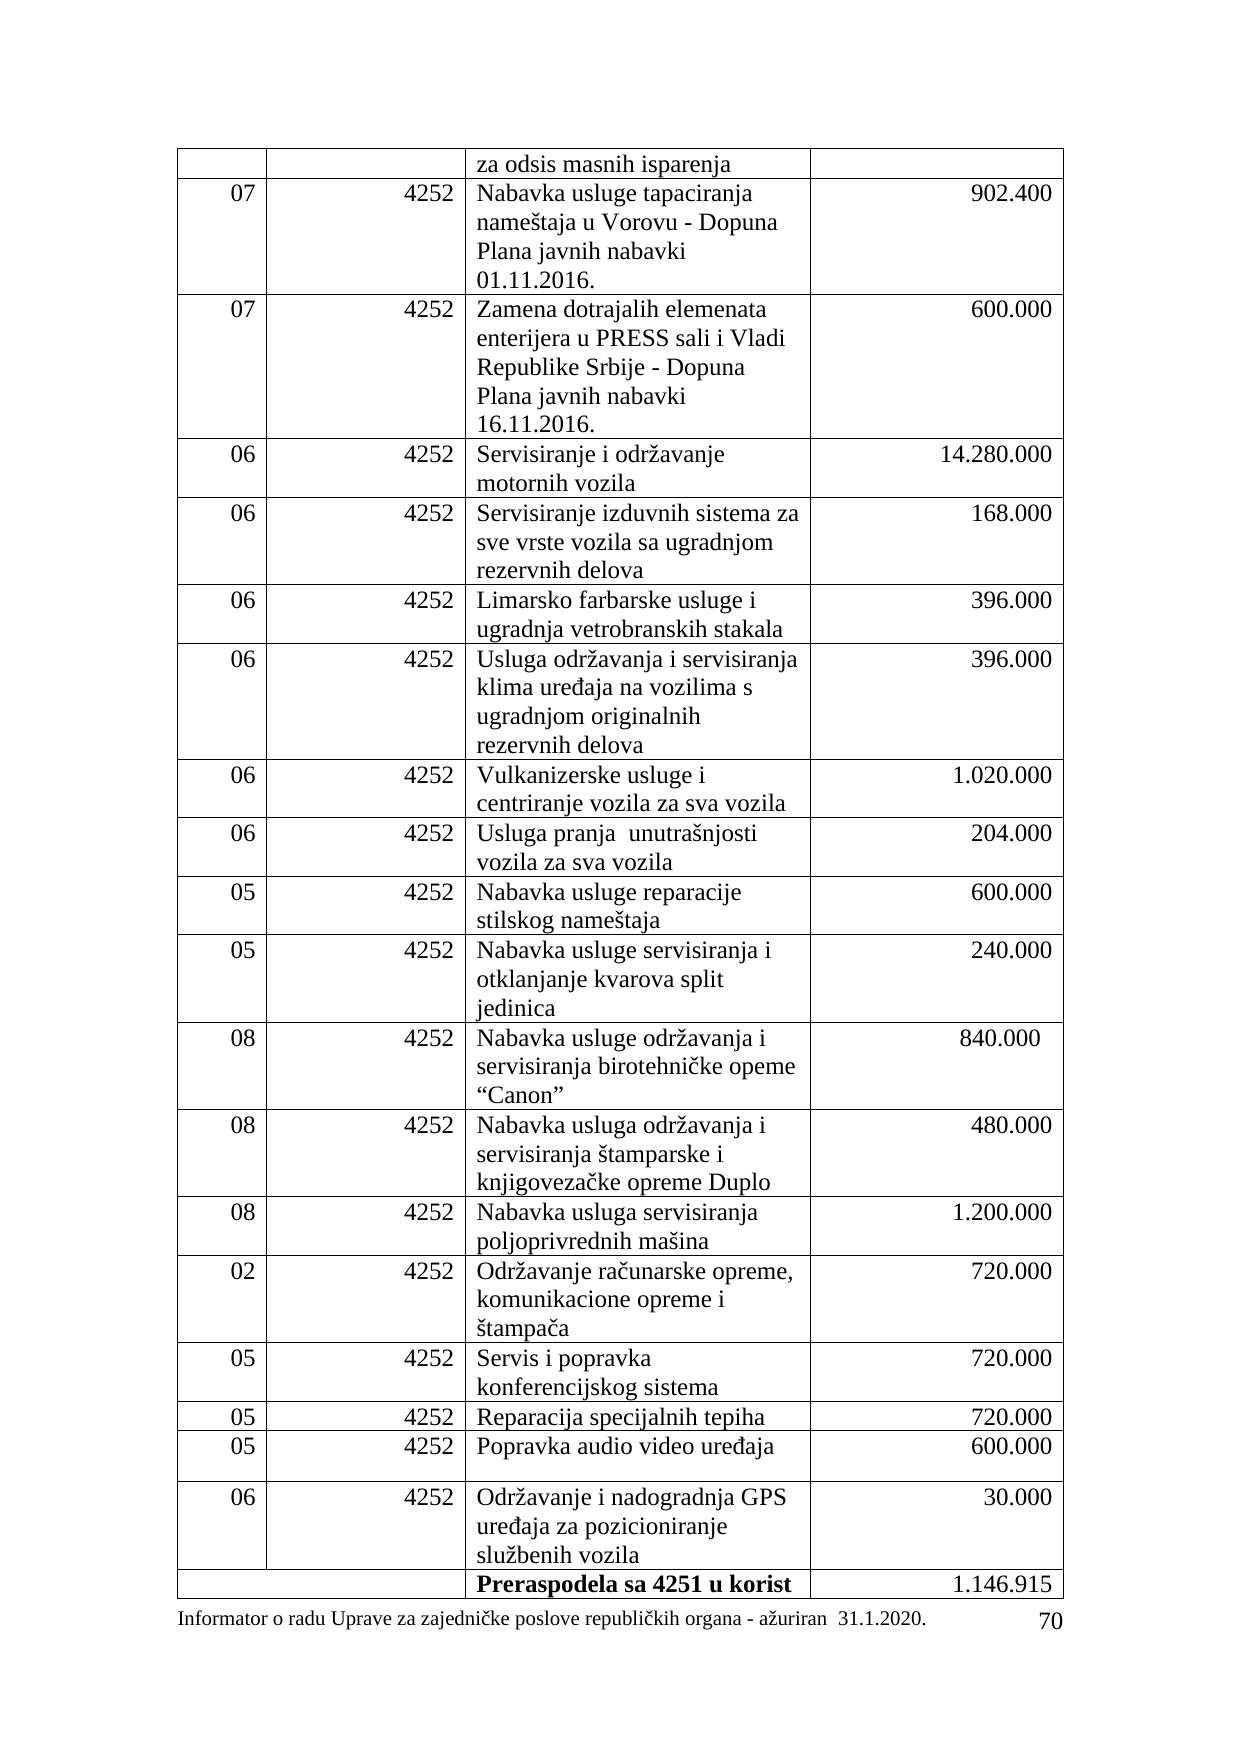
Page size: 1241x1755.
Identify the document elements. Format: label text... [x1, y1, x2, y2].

table_cell 4252 [267, 1402, 465, 1430]
table_cell [178, 149, 266, 177]
table_cell Preraspodela sa 4251 u korist [466, 1570, 810, 1598]
table_cell 30.000 [811, 1482, 1063, 1568]
table_cell 4252 [267, 1023, 465, 1109]
table_cell 02 [178, 1256, 266, 1342]
table_cell 240.000 [811, 935, 1063, 1022]
table_cell Održavanje računarske opreme, komunikacione opreme i štampača [466, 1256, 810, 1342]
table_cell za odsis masnih isparenja [466, 149, 810, 177]
table_cell 204.000 [811, 818, 1063, 876]
table_cell 1.020.000 [811, 760, 1063, 817]
table_cell Usluga pranja unutrašnjosti vozila za sva vozila [466, 818, 810, 876]
table_cell 840.000 [811, 1023, 1063, 1109]
table_cell 1.200.000 [811, 1197, 1063, 1255]
table_cell 902.400 [811, 179, 1063, 293]
table_cell Nabavka usluge tapaciranja nameštaja u Vorovu - Dopuna Plana javnih nabavki 01.11.2016. [466, 179, 810, 293]
table_cell 4252 [267, 1256, 465, 1342]
table_cell 06 [178, 644, 266, 759]
table_cell 14.280.000 [811, 439, 1063, 497]
table_cell 4252 [267, 760, 465, 817]
table_cell 600.000 [811, 1431, 1063, 1481]
table_cell 4252 [267, 1110, 465, 1196]
table_cell 4252 [267, 818, 465, 876]
table_cell 4252 [267, 1197, 465, 1255]
table_cell 720.000 [811, 1402, 1063, 1430]
table_cell 05 [178, 1343, 266, 1401]
table_cell [267, 149, 465, 177]
table_cell 06 [178, 439, 266, 497]
table_cell 4252 [267, 585, 465, 643]
table_cell Servisiranje i održavanje motornih vozila [466, 439, 810, 497]
table_cell 4252 [267, 1343, 465, 1401]
table_cell 08 [178, 1197, 266, 1255]
table_cell 05 [178, 1402, 266, 1430]
table_cell Održavanje i nadogradnja GPS uređaja za pozicioniranje službenih vozila [466, 1482, 810, 1568]
table_cell Nabavka usluge održavanja i servisiranja birotehničke opeme “Canon” [466, 1023, 810, 1109]
table_cell 600.000 [811, 295, 1063, 438]
table_cell 06 [178, 1482, 266, 1568]
table_cell 4252 [267, 439, 465, 497]
table_cell 06 [178, 760, 266, 817]
table_cell Popravka audio video uređaja [466, 1431, 810, 1481]
table_cell 396.000 [811, 644, 1063, 759]
table_cell 06 [178, 585, 266, 643]
table_cell Limarsko farbarske usluge i ugradnja vetrobranskih stakala [466, 585, 810, 643]
table_cell 4252 [267, 644, 465, 759]
table_cell Servis i popravka konferencijskog sistema [466, 1343, 810, 1401]
table_cell 07 [178, 179, 266, 293]
table_cell Servisiranje izduvnih sistema za sve vrste vozila sa ugradnjom rezervnih delova [466, 498, 810, 584]
table_cell 4252 [267, 498, 465, 584]
table_cell 4252 [267, 877, 465, 934]
table_cell Zamena dotrajalih elemenata enterijera u PRESS sali i Vladi Republike Srbije - Dopuna Plana javnih nabavki 16.11.2016. [466, 295, 810, 438]
table_cell 4252 [267, 179, 465, 293]
table_cell 4252 [267, 1482, 465, 1568]
table_cell 08 [178, 1023, 266, 1109]
table_cell 1.146.915 [811, 1570, 1063, 1598]
table_cell Nabavka usluge reparacije stilskog nameštaja [466, 877, 810, 934]
table_cell 07 [178, 295, 266, 438]
table_cell 4252 [267, 1431, 465, 1481]
table_cell 720.000 [811, 1343, 1063, 1401]
table_cell Nabavka usluga održavanja i servisiranja štamparske i knjigovezačke opreme Duplo [466, 1110, 810, 1196]
table_cell 168.000 [811, 498, 1063, 584]
table_cell Nabavka usluga servisiranja polјoprivrednih mašina [466, 1197, 810, 1255]
table_cell Vulkanizerske usluge i centriranje vozila za sva vozila [466, 760, 810, 817]
table_cell 600.000 [811, 877, 1063, 934]
table_cell 4252 [267, 935, 465, 1022]
table_cell 396.000 [811, 585, 1063, 643]
table_cell 4252 [267, 295, 465, 438]
table_cell 06 [178, 818, 266, 876]
table_cell 720.000 [811, 1256, 1063, 1342]
table_cell 05 [178, 877, 266, 934]
table_cell [811, 149, 1063, 177]
table_cell 06 [178, 498, 266, 584]
table_cell Nabavka usluge servisiranja i otklanjanje kvarova split jedinica [466, 935, 810, 1022]
table_cell [178, 1570, 465, 1598]
table_cell 05 [178, 1431, 266, 1481]
table_cell 480.000 [811, 1110, 1063, 1196]
table_cell Reparacija specijalnih tepiha [466, 1402, 810, 1430]
table_cell 05 [178, 935, 266, 1022]
table_cell Usluga održavanja i servisiranja klima uređaja na vozilima s ugradnjom originalnih rezervnih delova [466, 644, 810, 759]
table_cell 08 [178, 1110, 266, 1196]
